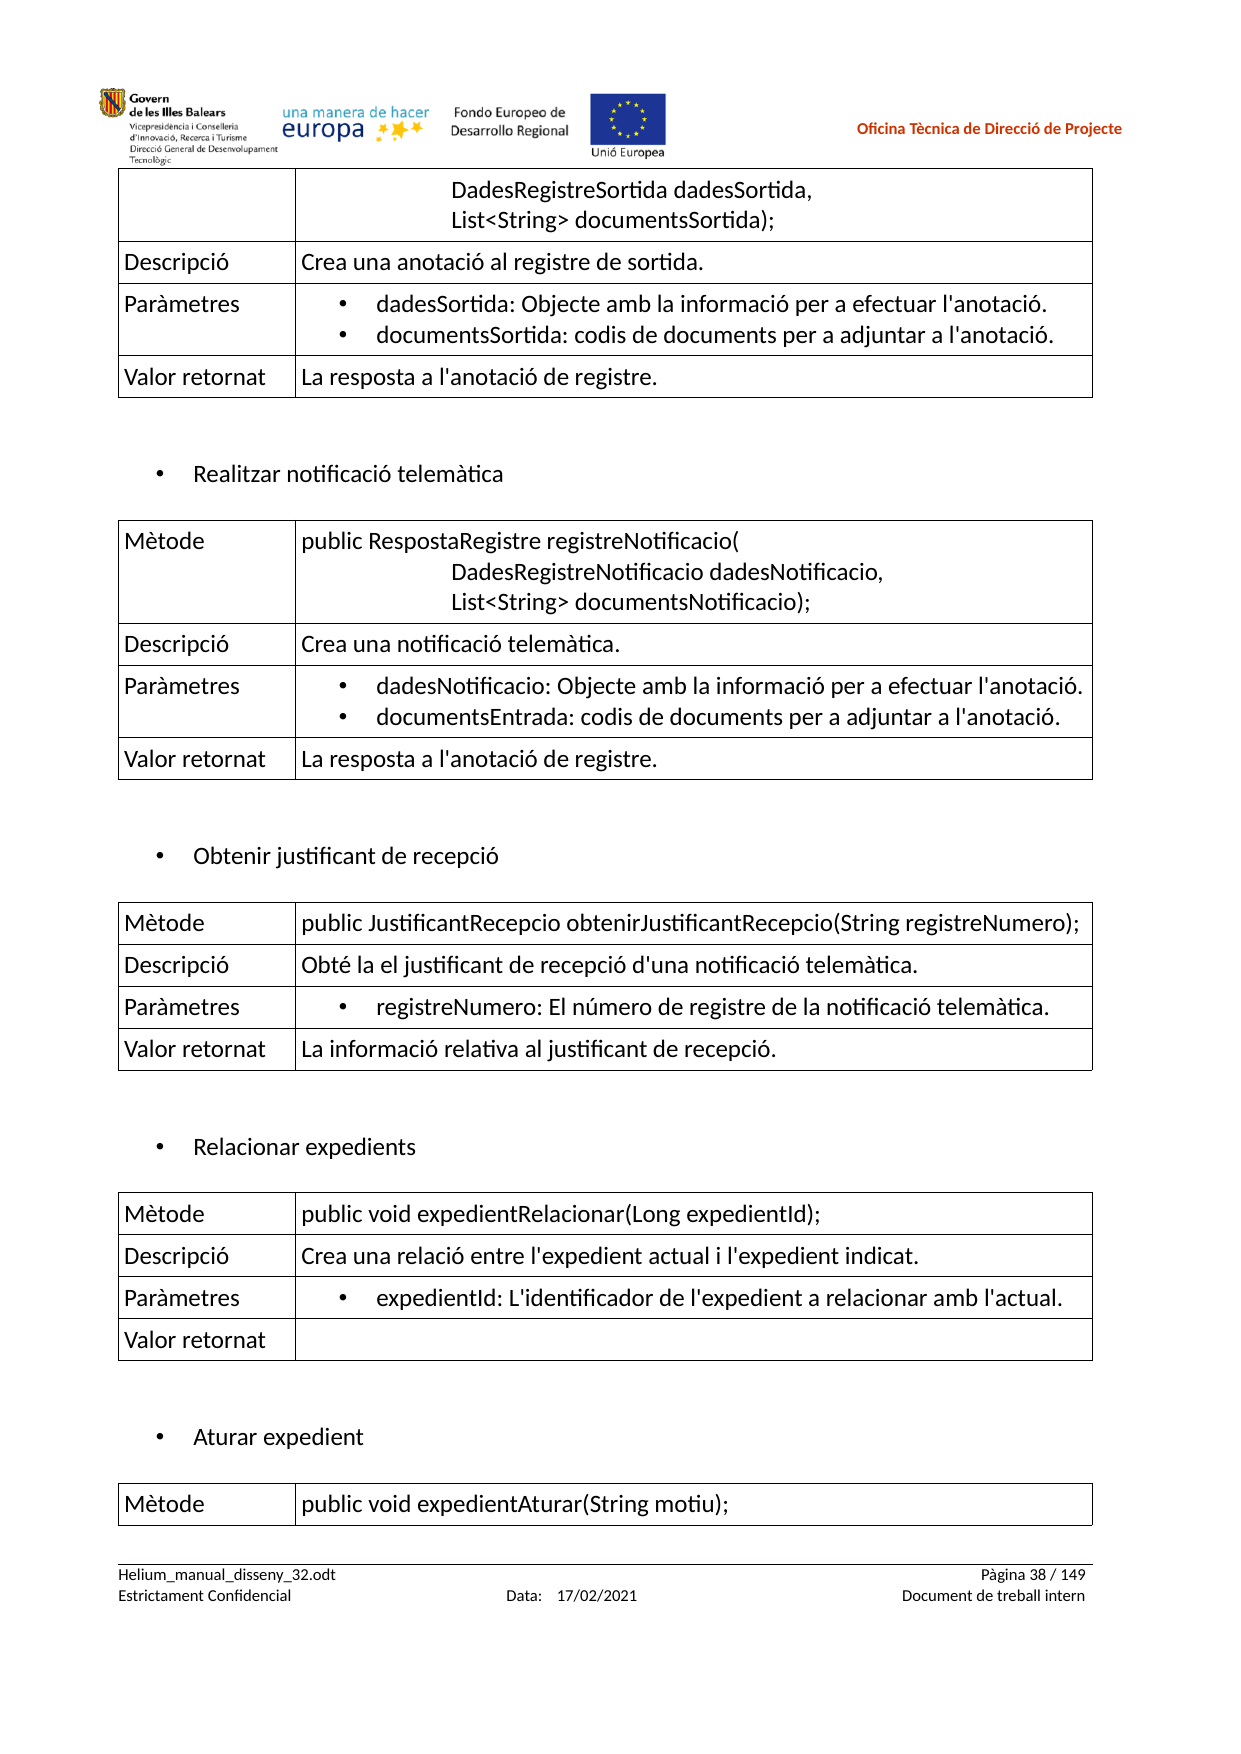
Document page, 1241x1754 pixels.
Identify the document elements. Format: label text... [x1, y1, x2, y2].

table_cell Valor retornat [119, 738, 295, 779]
table_cell Descripció [119, 242, 295, 283]
table_header public void expedientRelacionar(Long expedientId); [296, 1193, 1092, 1234]
table_header public JustificantRecepcio obtenirJustificantRecepcio(String registreNumero); [296, 903, 1092, 944]
table_header Mètode [119, 521, 295, 623]
table_cell Valor retornat [119, 1029, 295, 1070]
table_cell Crea una anotació al registre de sortida. [296, 242, 1092, 283]
list Obtenir justificant de recepció [156, 841, 1122, 871]
table_cell Paràmetres [119, 666, 295, 737]
table_header Mètode [119, 1484, 295, 1525]
table_cell dadesSortida: Objecte amb la informació per a efectuar l'anotació. documentsSortida: codis de documents per a adjuntar a l'anotació. [296, 284, 1092, 355]
table_header DadesRegistreSortida dadesSortida, List<String> documentsSortida); [296, 169, 1092, 241]
table_header Mètode [119, 1193, 295, 1234]
table_cell [296, 1319, 1092, 1360]
table_cell Crea una notificació telemàtica. [296, 624, 1092, 665]
list Realitzar notificació telemàtica [156, 458, 1122, 489]
table_cell Valor retornat [119, 356, 295, 397]
table_header [119, 169, 295, 241]
table_header public RespostaRegistre registreNotificacio( DadesRegistreNotificacio dadesNotificacio, List<String> documentsNotificacio); [296, 521, 1092, 623]
table_header public void expedientAturar(String motiu); [296, 1484, 1092, 1525]
table_cell expedientId: L'identificador de l'expedient a relacionar amb l'actual. [296, 1277, 1092, 1318]
table_cell Obté la el justificant de recepció d'una notificació telemàtica. [296, 945, 1092, 986]
table_header Mètode [119, 903, 295, 944]
list Aturar expedient [156, 1422, 1122, 1452]
table_cell Descripció [119, 1235, 295, 1276]
list Relacionar expedients [156, 1131, 1122, 1162]
table_cell La resposta a l'anotació de registre. [296, 356, 1092, 397]
table_cell Crea una relació entre l'expedient actual i l'expedient indicat. [296, 1235, 1092, 1276]
table_cell dadesNotificacio: Objecte amb la informació per a efectuar l'anotació. documentsEntrada: codis de documents per a adjuntar a l'anotació. [296, 666, 1092, 737]
table_cell Valor retornat [119, 1319, 295, 1360]
table_cell La resposta a l'anotació de registre. [296, 738, 1092, 779]
table_cell Paràmetres [119, 284, 295, 355]
table_cell registreNumero: El número de registre de la notificació telemàtica. [296, 987, 1092, 1028]
table_cell Descripció [119, 945, 295, 986]
table_cell Paràmetres [119, 987, 295, 1028]
table_cell La informació relativa al justificant de recepció. [296, 1029, 1092, 1070]
table_cell Paràmetres [119, 1277, 295, 1318]
table_cell Descripció [119, 624, 295, 665]
picture [99, 87, 668, 166]
